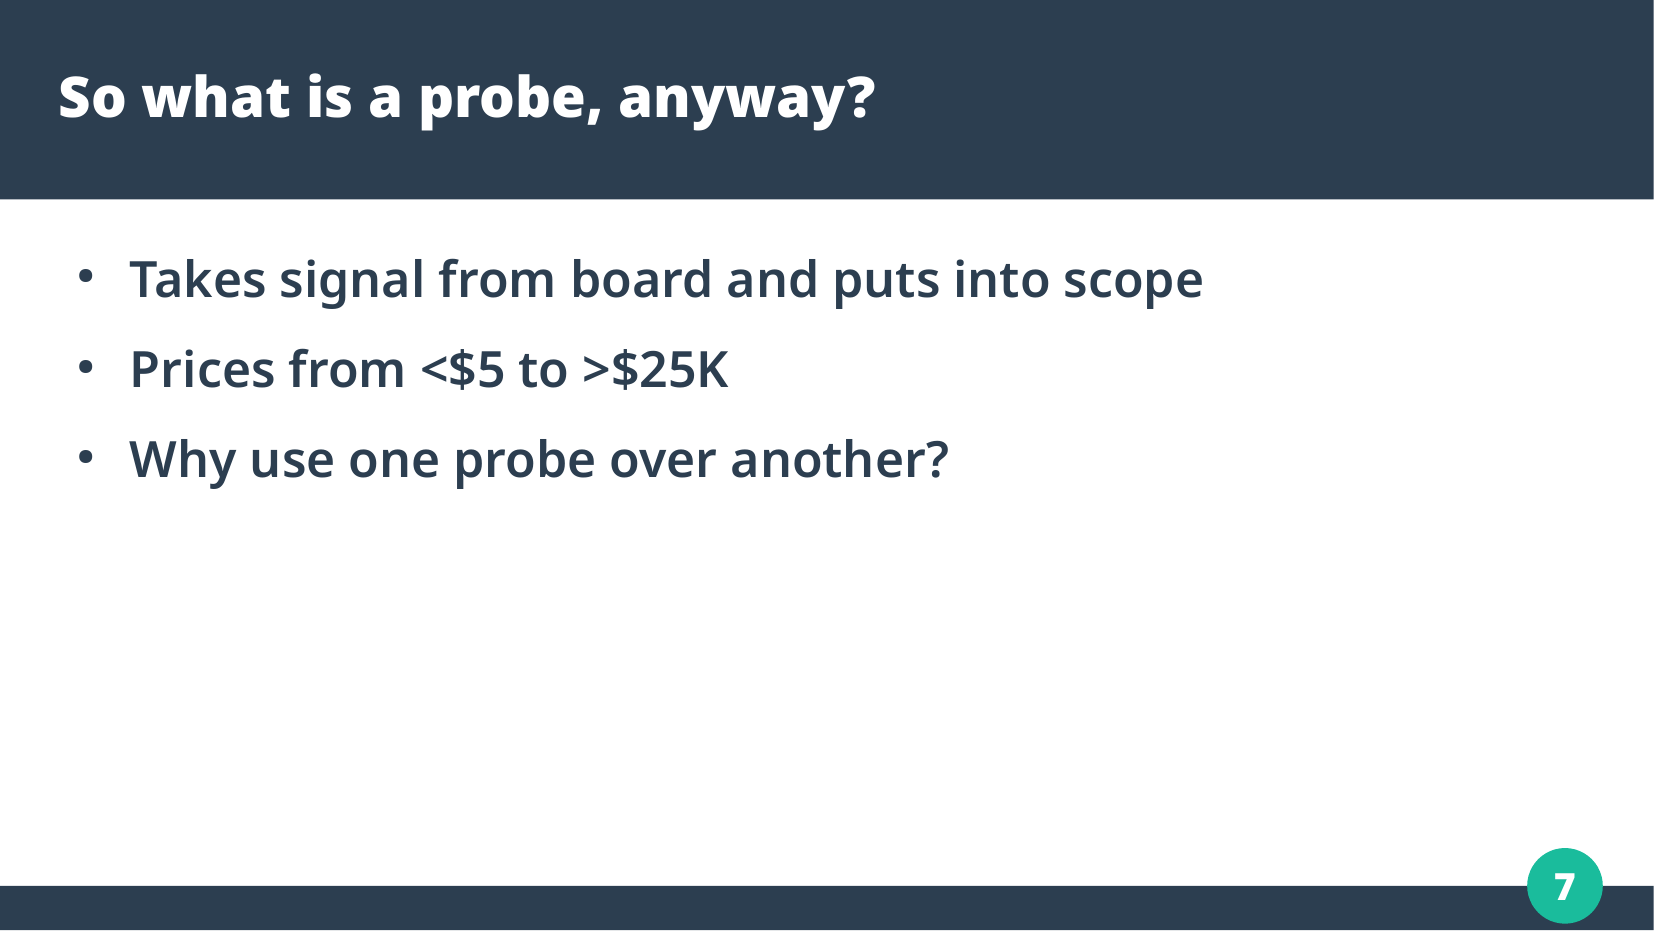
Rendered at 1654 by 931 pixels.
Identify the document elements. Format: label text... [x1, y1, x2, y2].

list Takes signal from board and puts into scope Prices from <$5 to >$25K Why use one probe over another? [59, 243, 1595, 864]
title So what is a probe, anyway? [59, 37, 1595, 155]
